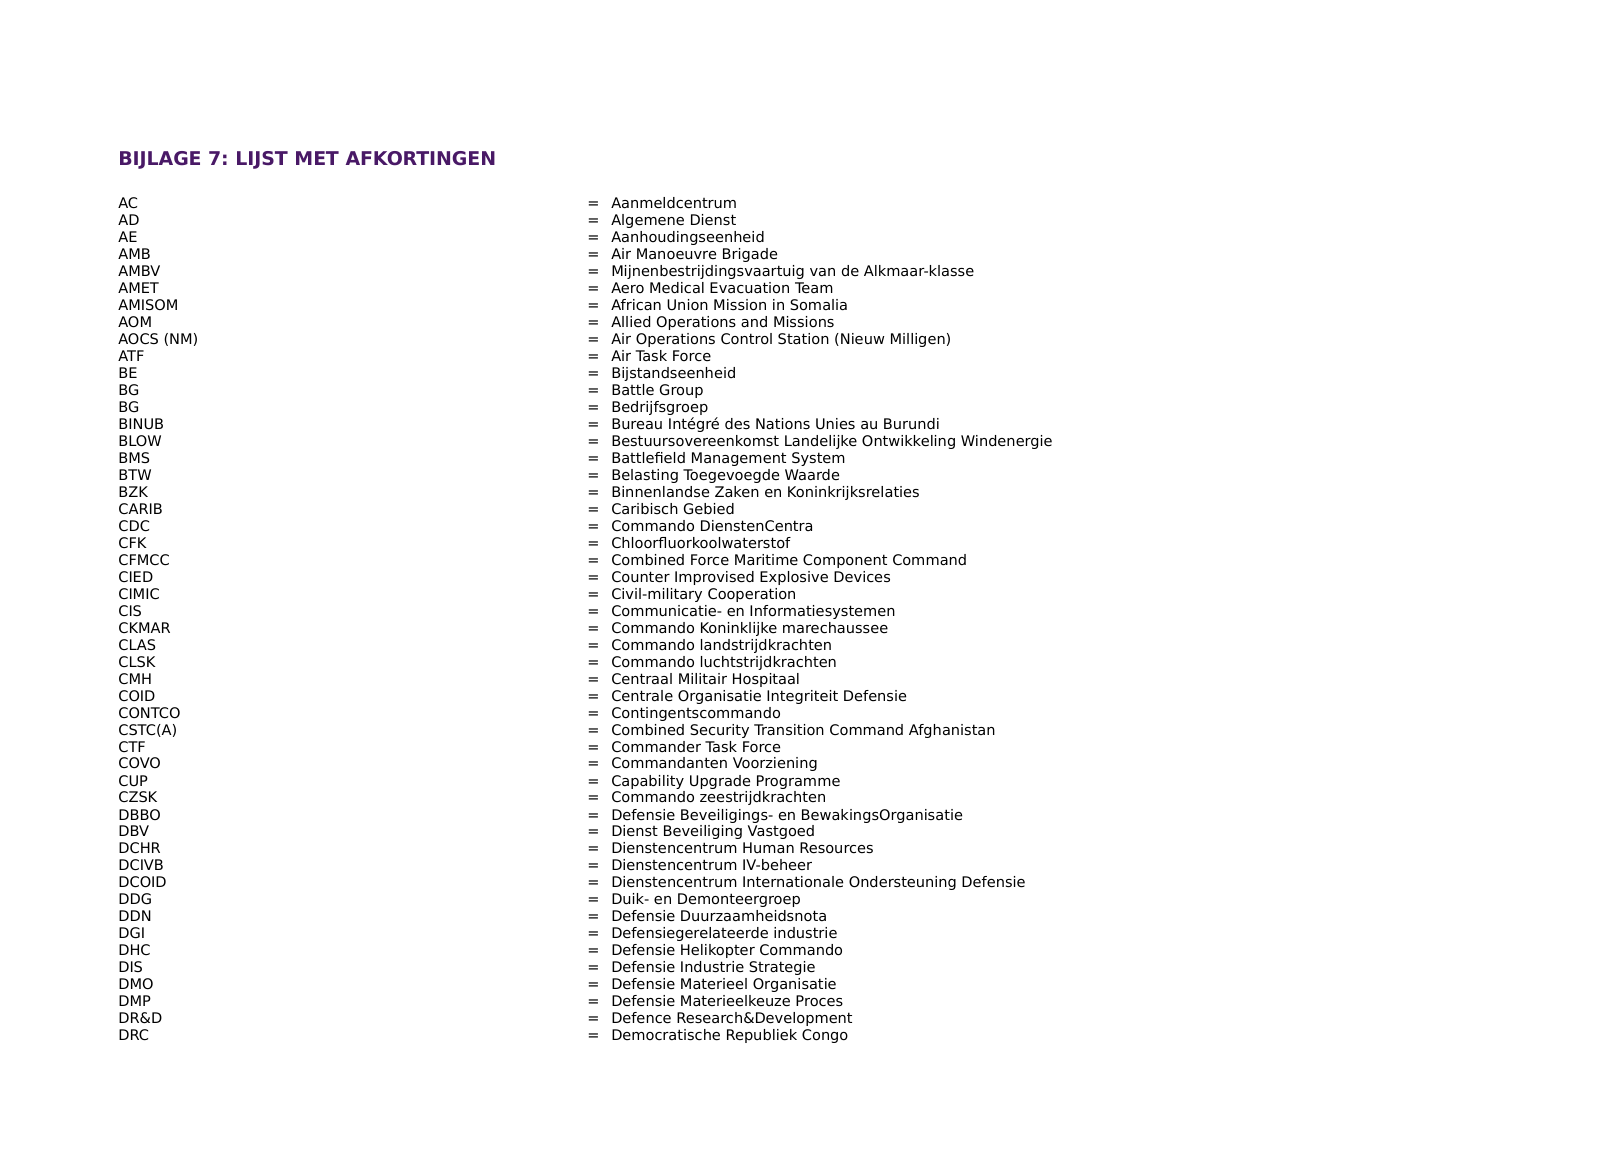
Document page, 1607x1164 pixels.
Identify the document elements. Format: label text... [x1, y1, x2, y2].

table_cell CZSK [118, 789, 544, 806]
table_cell Defensie Industrie Strategie [605, 959, 1488, 976]
table_cell Aanhoudingseenheid [605, 229, 1488, 246]
table_cell AE [118, 229, 544, 246]
table_cell = [544, 705, 605, 721]
table_cell Defensiegerelateerde industrie [605, 925, 1488, 942]
table_cell Dienstencentrum Human Resources [605, 840, 1488, 857]
table_cell = [544, 535, 605, 552]
table_cell = [544, 603, 605, 619]
table_cell = [544, 942, 605, 959]
table_cell = [544, 450, 605, 467]
table_cell Civil-military Cooperation [605, 586, 1488, 603]
table_cell = [544, 773, 605, 789]
table_cell CFK [118, 535, 544, 552]
table_cell COID [118, 688, 544, 704]
table_cell = [544, 433, 605, 450]
table_cell CUP [118, 773, 544, 789]
table_cell Defensie Helikopter Commando [605, 942, 1488, 959]
table_cell Capability Upgrade Programme [605, 773, 1488, 789]
table_cell BE [118, 365, 544, 382]
table_cell Commando landstrijdkrachten [605, 637, 1488, 653]
table_cell CMH [118, 671, 544, 687]
table_cell AOCS (NM) [118, 331, 544, 348]
table_cell = [544, 399, 605, 416]
table_cell Centrale Organisatie Integriteit Defensie [605, 688, 1488, 704]
table_cell Battle Group [605, 382, 1488, 399]
table_cell = [544, 654, 605, 671]
table_cell = [544, 1027, 605, 1044]
table_cell CTF [118, 739, 544, 755]
table_cell = [544, 348, 605, 365]
table_cell = [544, 586, 605, 603]
table_cell Bureau Intégré des Nations Unies au Burundi [605, 416, 1488, 433]
table_cell DDN [118, 908, 544, 925]
table_cell = [544, 382, 605, 399]
table_cell = [544, 789, 605, 806]
table_cell CIMIC [118, 586, 544, 603]
table_cell Centraal Militair Hospitaal [605, 671, 1488, 687]
table_cell Battlefield Management System [605, 450, 1488, 467]
table_cell African Union Mission in Somalia [605, 297, 1488, 314]
table_cell Bestuursovereenkomst Landelijke Ontwikkeling Windenergie [605, 433, 1488, 450]
table_cell Caribisch Gebied [605, 501, 1488, 518]
table_cell Belasting Toegevoegde Waarde [605, 467, 1488, 484]
table_cell AD [118, 212, 544, 229]
table_cell = [544, 671, 605, 687]
table_cell = [544, 688, 605, 704]
table_cell AMISOM [118, 297, 544, 314]
table_cell ATF [118, 348, 544, 365]
table_cell AMBV [118, 263, 544, 280]
table_cell DGI [118, 925, 544, 942]
table_cell Air Operations Control Station (Nieuw Milligen) [605, 331, 1488, 348]
table_cell Binnenlandse Zaken en Koninkrijksrelaties [605, 484, 1488, 501]
table_cell CFMCC [118, 552, 544, 569]
table_cell = [544, 467, 605, 484]
table_cell AOM [118, 314, 544, 331]
table_cell = [544, 620, 605, 637]
table_cell = [544, 280, 605, 297]
table_cell BMS [118, 450, 544, 467]
table_cell Commando DienstenCentra [605, 518, 1488, 535]
table_cell = [544, 263, 605, 280]
table_header = [544, 195, 605, 212]
table_cell = [544, 925, 605, 942]
table_cell AMET [118, 280, 544, 297]
table_cell DBV [118, 823, 544, 840]
table_cell Dienstencentrum IV-beheer [605, 857, 1488, 874]
table_cell = [544, 755, 605, 772]
table_cell CONTCO [118, 705, 544, 721]
table_cell = [544, 739, 605, 755]
table_cell DDG [118, 891, 544, 908]
table_cell Allied Operations and Missions [605, 314, 1488, 331]
table_cell Dienst Beveiliging Vastgoed [605, 823, 1488, 840]
table_cell = [544, 823, 605, 840]
table_cell Combined Force Maritime Component Command [605, 552, 1488, 569]
table_cell Defensie Materieelkeuze Proces [605, 993, 1488, 1010]
table_cell Air Task Force [605, 348, 1488, 365]
table_cell Mijnenbestrijdingsvaartuig van de Alkmaar-klasse [605, 263, 1488, 280]
table_cell DMO [118, 976, 544, 993]
table_cell BINUB [118, 416, 544, 433]
table_cell Air Manoeuvre Brigade [605, 246, 1488, 263]
table_cell = [544, 874, 605, 891]
table_cell = [544, 569, 605, 586]
table_cell = [544, 993, 605, 1010]
table_cell = [544, 484, 605, 501]
table_cell DCIVB [118, 857, 544, 874]
table_cell Commando Koninklijke marechaussee [605, 620, 1488, 637]
table_cell BZK [118, 484, 544, 501]
table_cell = [544, 246, 605, 263]
table_cell Defensie Duurzaamheidsnota [605, 908, 1488, 925]
table_cell = [544, 314, 605, 331]
table_cell = [544, 891, 605, 908]
table_cell Democratische Republiek Congo [605, 1027, 1488, 1044]
table_cell = [544, 229, 605, 246]
table_cell Counter Improvised Explosive Devices [605, 569, 1488, 586]
table_cell CSTC(A) [118, 721, 544, 738]
table_cell = [544, 552, 605, 569]
table_cell = [544, 518, 605, 535]
table_cell Algemene Dienst [605, 212, 1488, 229]
table_cell Commander Task Force [605, 739, 1488, 755]
table_cell CDC [118, 518, 544, 535]
table_cell = [544, 976, 605, 993]
table_cell DCHR [118, 840, 544, 857]
table_cell Aero Medical Evacuation Team [605, 280, 1488, 297]
table_cell = [544, 959, 605, 976]
table_cell DBBO [118, 806, 544, 823]
table_cell DR&D [118, 1010, 544, 1027]
table_header AC [118, 195, 544, 212]
table_cell CLSK [118, 654, 544, 671]
table_cell = [544, 721, 605, 738]
table_cell CARIB [118, 501, 544, 518]
table_cell DRC [118, 1027, 544, 1044]
table_cell BG [118, 382, 544, 399]
table_cell = [544, 416, 605, 433]
table_cell DMP [118, 993, 544, 1010]
table_cell = [544, 840, 605, 857]
table_cell DCOID [118, 874, 544, 891]
table_cell = [544, 212, 605, 229]
table_cell = [544, 637, 605, 653]
table_cell Contingentscommando [605, 705, 1488, 721]
table_cell CKMAR [118, 620, 544, 637]
table_cell Bijstandseenheid [605, 365, 1488, 382]
table_cell Commandanten Voorziening [605, 755, 1488, 772]
table_cell Duik- en Demonteergroep [605, 891, 1488, 908]
table_cell = [544, 908, 605, 925]
table_cell = [544, 297, 605, 314]
table_cell CLAS [118, 637, 544, 653]
table_cell COVO [118, 755, 544, 772]
table_cell Defensie Materieel Organisatie [605, 976, 1488, 993]
table_cell BLOW [118, 433, 544, 450]
table_cell Combined Security Transition Command Afghanistan [605, 721, 1488, 738]
table_cell AMB [118, 246, 544, 263]
table_cell = [544, 857, 605, 874]
table_cell = [544, 806, 605, 823]
table_cell CIED [118, 569, 544, 586]
table_cell Chloorfluorkoolwaterstof [605, 535, 1488, 552]
table_header Aanmeldcentrum [605, 195, 1488, 212]
table_cell = [544, 331, 605, 348]
table_cell CIS [118, 603, 544, 619]
table_cell = [544, 1010, 605, 1027]
table_cell Defensie Beveiligings- en BewakingsOrganisatie [605, 806, 1488, 823]
table_cell Dienstencentrum Internationale Ondersteuning Defensie [605, 874, 1488, 891]
table_cell DHC [118, 942, 544, 959]
table_cell BTW [118, 467, 544, 484]
table_cell = [544, 501, 605, 518]
table_cell Commando zeestrijdkrachten [605, 789, 1488, 806]
subtitle BIJLAGE 7: LIJST MET AFKORTINGEN [118, 148, 1488, 170]
table_cell Communicatie- en Informatiesystemen [605, 603, 1488, 619]
table_cell Bedrijfsgroep [605, 399, 1488, 416]
table_cell = [544, 365, 605, 382]
table_cell DIS [118, 959, 544, 976]
table_cell Commando luchtstrijdkrachten [605, 654, 1488, 671]
table_cell Defence Research&Development [605, 1010, 1488, 1027]
table_cell BG [118, 399, 544, 416]
